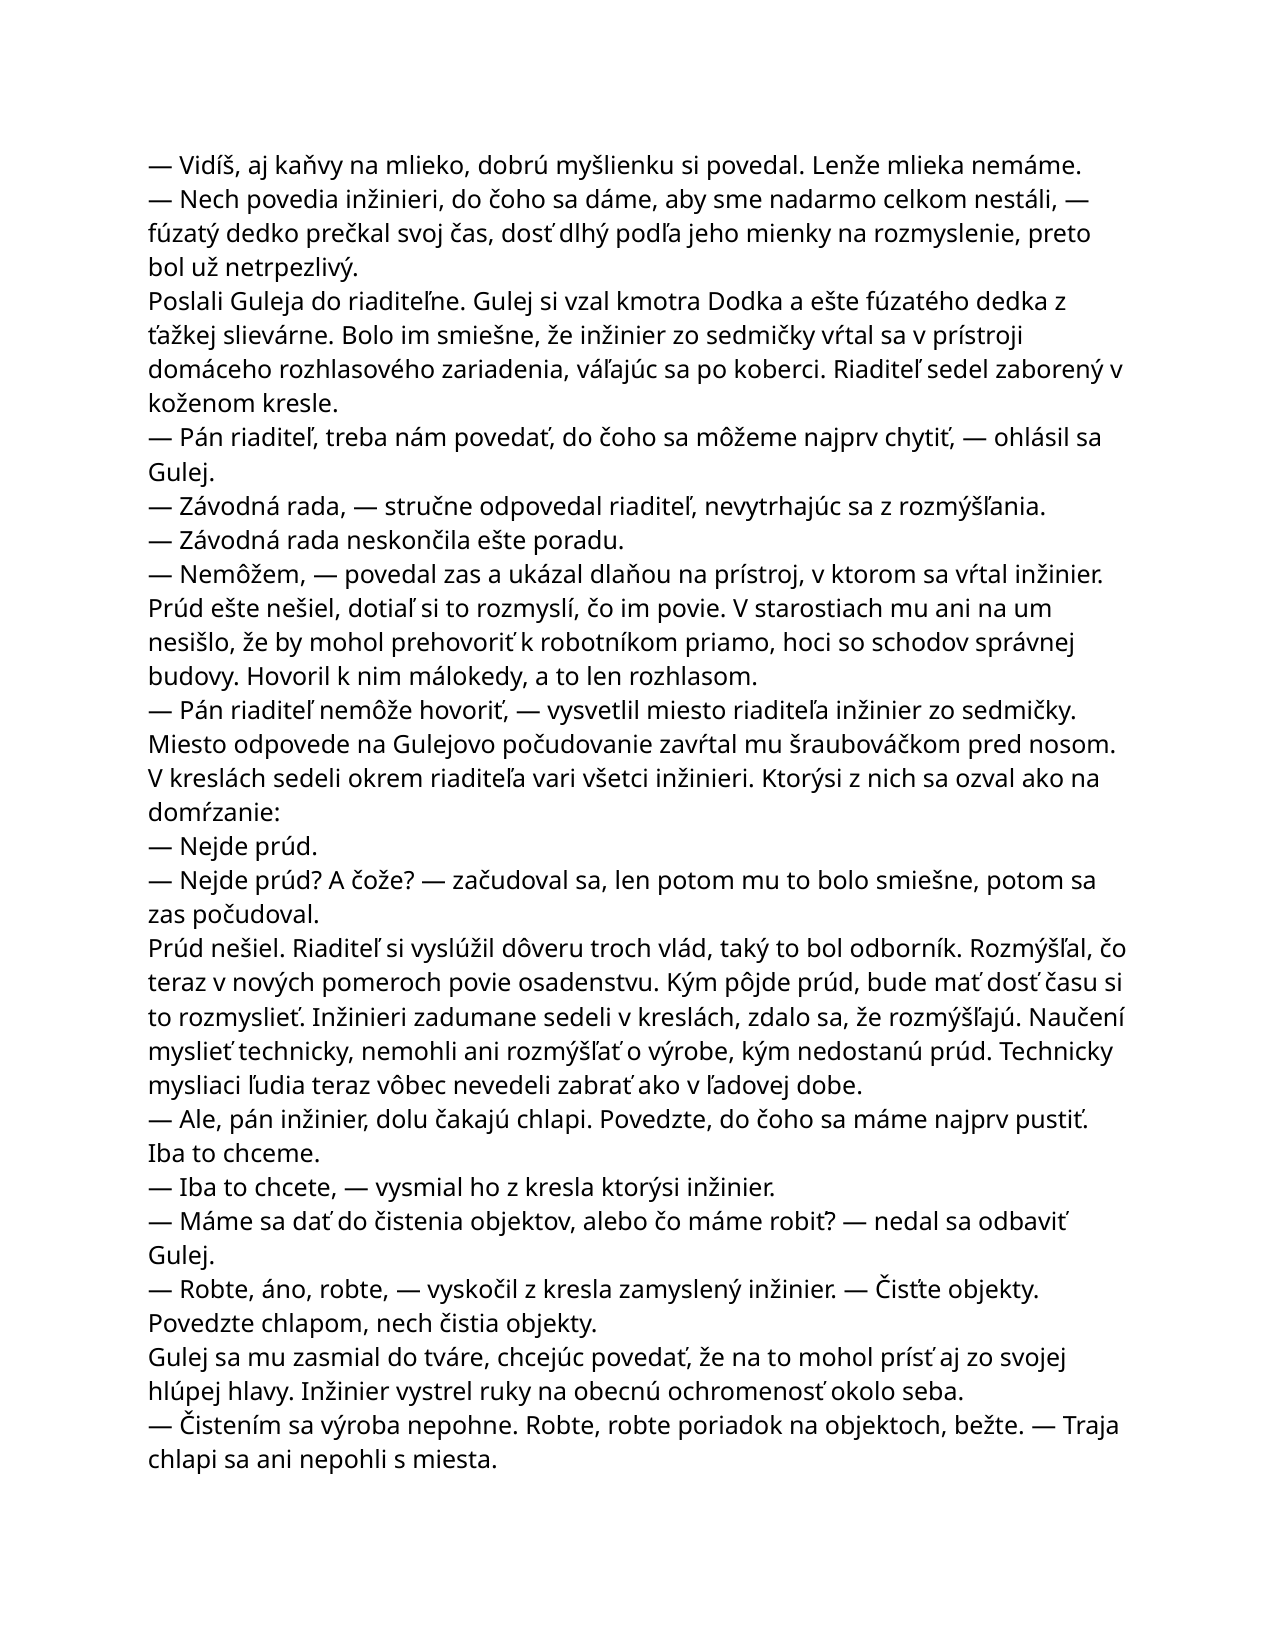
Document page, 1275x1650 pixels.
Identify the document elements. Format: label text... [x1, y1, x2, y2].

text — Iba to chcete, — vysmial ho z kresla ktorýsi inžinier. [148, 1169, 1127, 1203]
text — Pán riaditeľ, treba nám povedať, do čoho sa môžeme najprv chytiť, — ohlásil sa Gulej. [148, 420, 1127, 488]
text — Vidíš, aj kaňvy na mlieko, dobrú myšlienku si povedal. Lenže mlieka nemáme. [148, 148, 1127, 182]
text V kreslách sedeli okrem riaditeľa vari všetci inžinieri. Ktorýsi z nich sa ozval ako na domŕzanie: [148, 761, 1127, 829]
text Gulej sa mu zasmial do tváre, chcejúc povedať, že na to mohol prísť aj zo svojej hlúpej hlavy. Inžinier vystrel ruky na obecnú ochromenosť okolo seba. [148, 1340, 1127, 1408]
text — Nech povedia inžinieri, do čoho sa dáme, aby sme nadarmo celkom nestáli, — fúzatý dedko prečkal svoj čas, dosť dlhý podľa jeho mienky na rozmyslenie, preto bol už netrpezlivý. [148, 182, 1127, 284]
text — Ale, pán inžinier, dolu čakajú chlapi. Povedzte, do čoho sa máme najprv pustiť. Iba to chceme. [148, 1101, 1127, 1169]
text — Robte, áno, robte, — vyskočil z kresla zamyslený inžinier. — Čisťte objekty. Povedzte chlapom, nech čistia objekty. [148, 1272, 1127, 1340]
text — Pán riaditeľ nemôže hovoriť, — vysvetlil miesto riaditeľa inžinier zo sedmičky. Miesto odpovede na Gulejovo počudovanie zavŕtal mu šraubováčkom pred nosom. [148, 693, 1127, 761]
text — Závodná rada neskončila ešte poradu. [148, 522, 1127, 556]
text — Máme sa dať do čistenia objektov, alebo čo máme robiť? — nedal sa odbaviť Gulej. [148, 1203, 1127, 1272]
text — Nemôžem, — povedal zas a ukázal dlaňou na prístroj, v ktorom sa vŕtal inžinier. Prúd ešte nešiel, dotiaľ si to rozmyslí, čo im povie. V starostiach mu ani na um nesišlo, že by mohol prehovoriť k robotníkom priamo, hoci so schodov správnej budovy. Hovoril k nim málokedy, a to len rozhlasom. [148, 556, 1127, 693]
text Prúd nešiel. Riaditeľ si vyslúžil dôveru troch vlád, taký to bol odborník. Rozmýšľal, čo teraz v nových pomeroch povie osadenstvu. Kým pôjde prúd, bude mať dosť času si to rozmyslieť. Inžinieri zadumane sedeli v kreslách, zdalo sa, že rozmýšľajú. Naučení myslieť technicky, nemohli ani rozmýšľať o výrobe, kým nedostanú prúd. Technicky mysliaci ľudia teraz vôbec nevedeli zabrať ako v ľadovej dobe. [148, 931, 1127, 1101]
text — Nejde prúd. [148, 829, 1127, 863]
text — Čistením sa výroba nepohne. Robte, robte poriadok na objektoch, bežte. — Traja chlapi sa ani nepohli s miesta. [148, 1408, 1127, 1476]
text — Závodná rada, — stručne odpovedal riaditeľ, nevytrhajúc sa z rozmýšľania. [148, 488, 1127, 522]
text — Nejde prúd? A čože? — začudoval sa, len potom mu to bolo smiešne, potom sa zas počudoval. [148, 863, 1127, 931]
text Poslali Guleja do riaditeľne. Gulej si vzal kmotra Dodka a ešte fúzatého dedka z ťažkej slievárne. Bolo im smiešne, že inžinier zo sedmičky vŕtal sa v prístroji domáceho rozhlasového zariadenia, váľajúc sa po koberci. Riaditeľ sedel zaborený v koženom kresle. [148, 284, 1127, 420]
